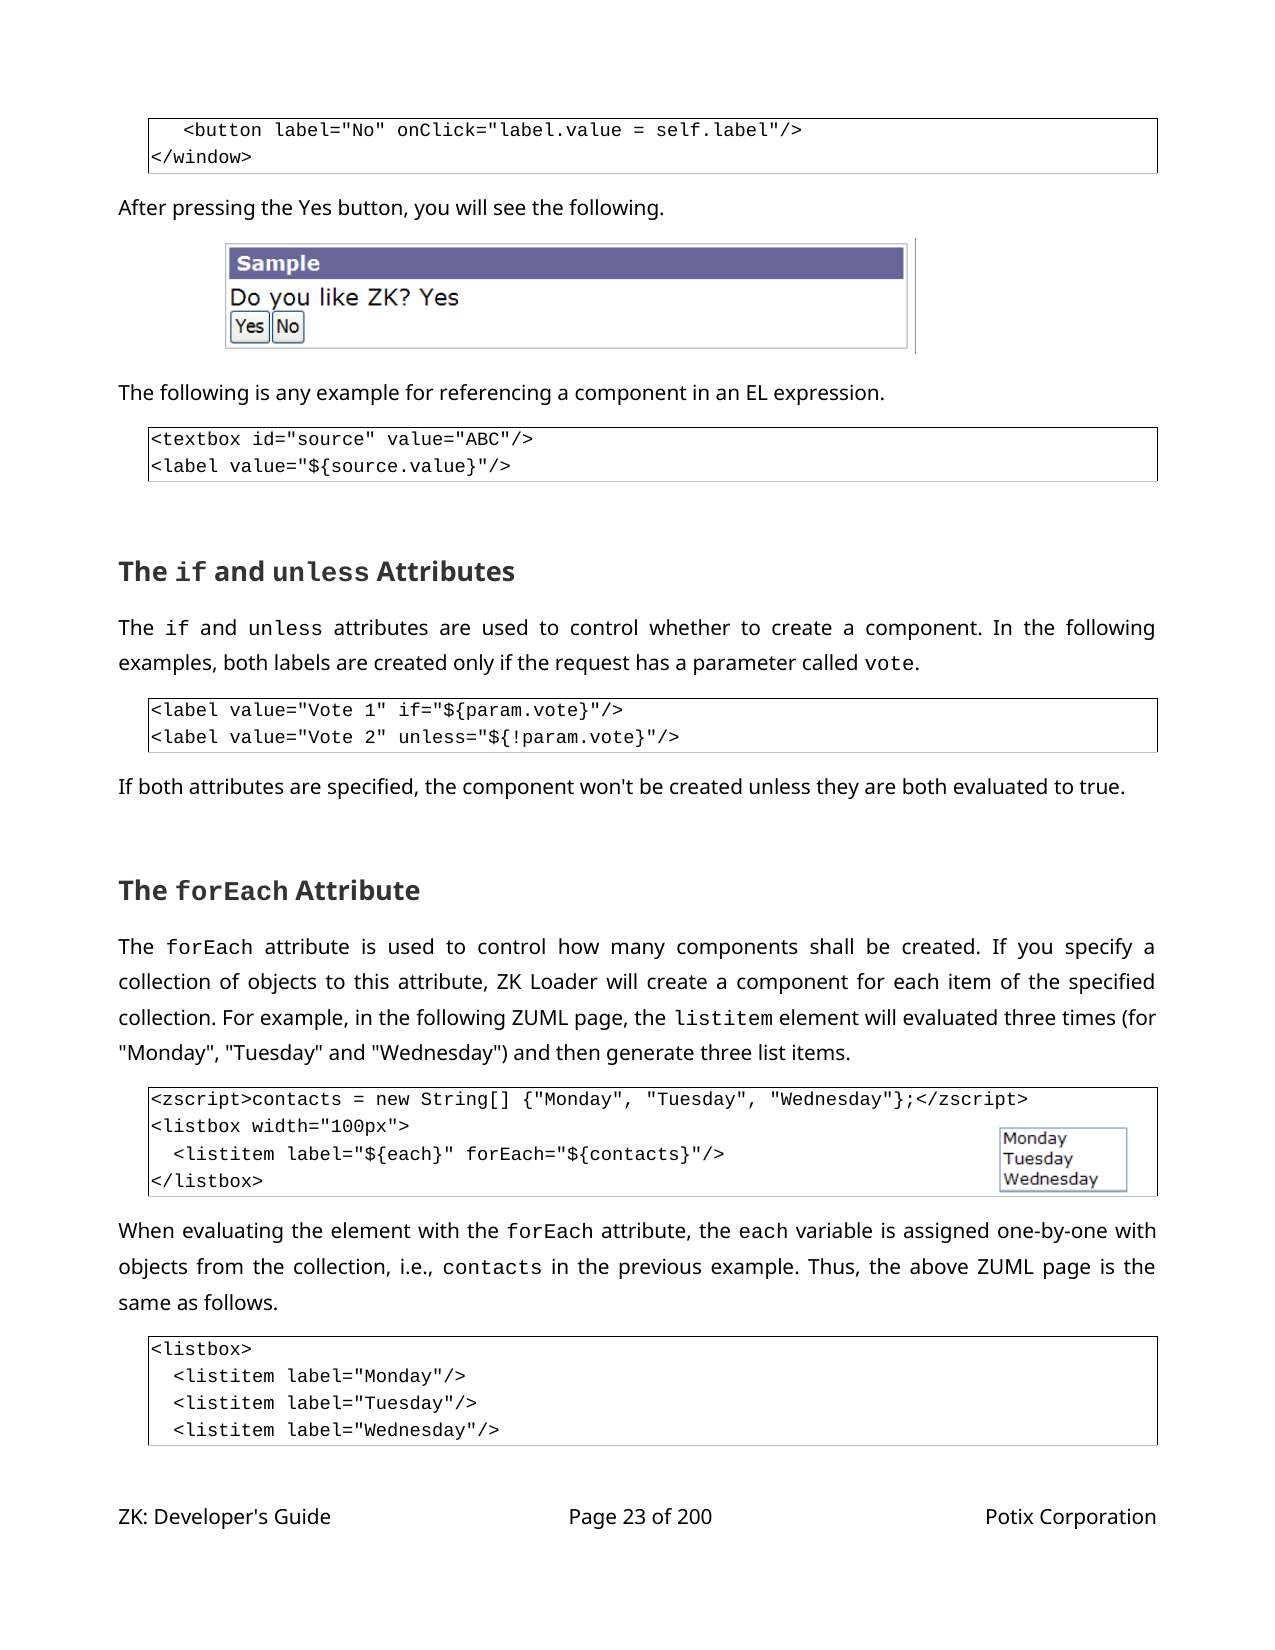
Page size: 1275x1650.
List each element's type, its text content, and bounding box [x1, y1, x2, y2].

text <button label="No" onClick="label.value = self.label"/> [149, 119, 1157, 142]
subtitle The if and unless Attributes [118, 552, 1157, 589]
text The following is any example for referencing a component in an EL expression. [118, 354, 1157, 406]
text <listitem label="Wednesday"/> [149, 1418, 1157, 1445]
text <zscript>contacts = new String[] {"Monday", "Tuesday", "Wednesday"};</zscript> [149, 1088, 1157, 1111]
text <listitem label="${each}" forEach="${contacts}"/> [149, 1141, 997, 1166]
text <listitem label="Monday"/> [149, 1364, 1157, 1388]
subtitle The forEach Attribute [118, 872, 1157, 908]
text <listitem label="Tuesday"/> [149, 1391, 1157, 1415]
picture [222, 238, 916, 354]
text <listbox width="100px"> [149, 1114, 1157, 1138]
text If both attributes are specified, the component won't be created unless they are both evaluated to true. [118, 772, 1157, 801]
text <label value="Vote 2" unless="${!param.vote}"/> [149, 724, 1157, 752]
text <textbox id="source" value="ABC"/> [149, 428, 1157, 451]
text The forEach attribute is used to control how many components shall be created. If you specify a collection of objects to this attribute, ZK Loader will create a component for each item of the specified collection. For example, in the following ZUML page, the listitem element will evaluated three times (for "Monday", "Tuesday" and "Wednesday") and then generate three list items. [118, 932, 1157, 1066]
text <listbox> [149, 1337, 1157, 1361]
text The if and unless attributes are used to control whether to create a component. In the following examples, both labels are created only if the request has a parameter called vote. [118, 613, 1157, 677]
text After pressing the Yes button, you will see the following. [118, 193, 1157, 221]
text <label value="${source.value}"/> [149, 454, 1157, 481]
text </listbox> [149, 1169, 1157, 1196]
text </window> [149, 145, 1157, 173]
text When evaluating the element with the forEach attribute, the each variable is assigned one-by-one with objects from the collection, i.e., contacts in the previous example. Thus, the above ZUML page is the same as follows. [118, 1217, 1157, 1316]
picture [997, 1125, 1130, 1195]
text <label value="Vote 1" if="${param.vote}"/> [149, 699, 1157, 722]
